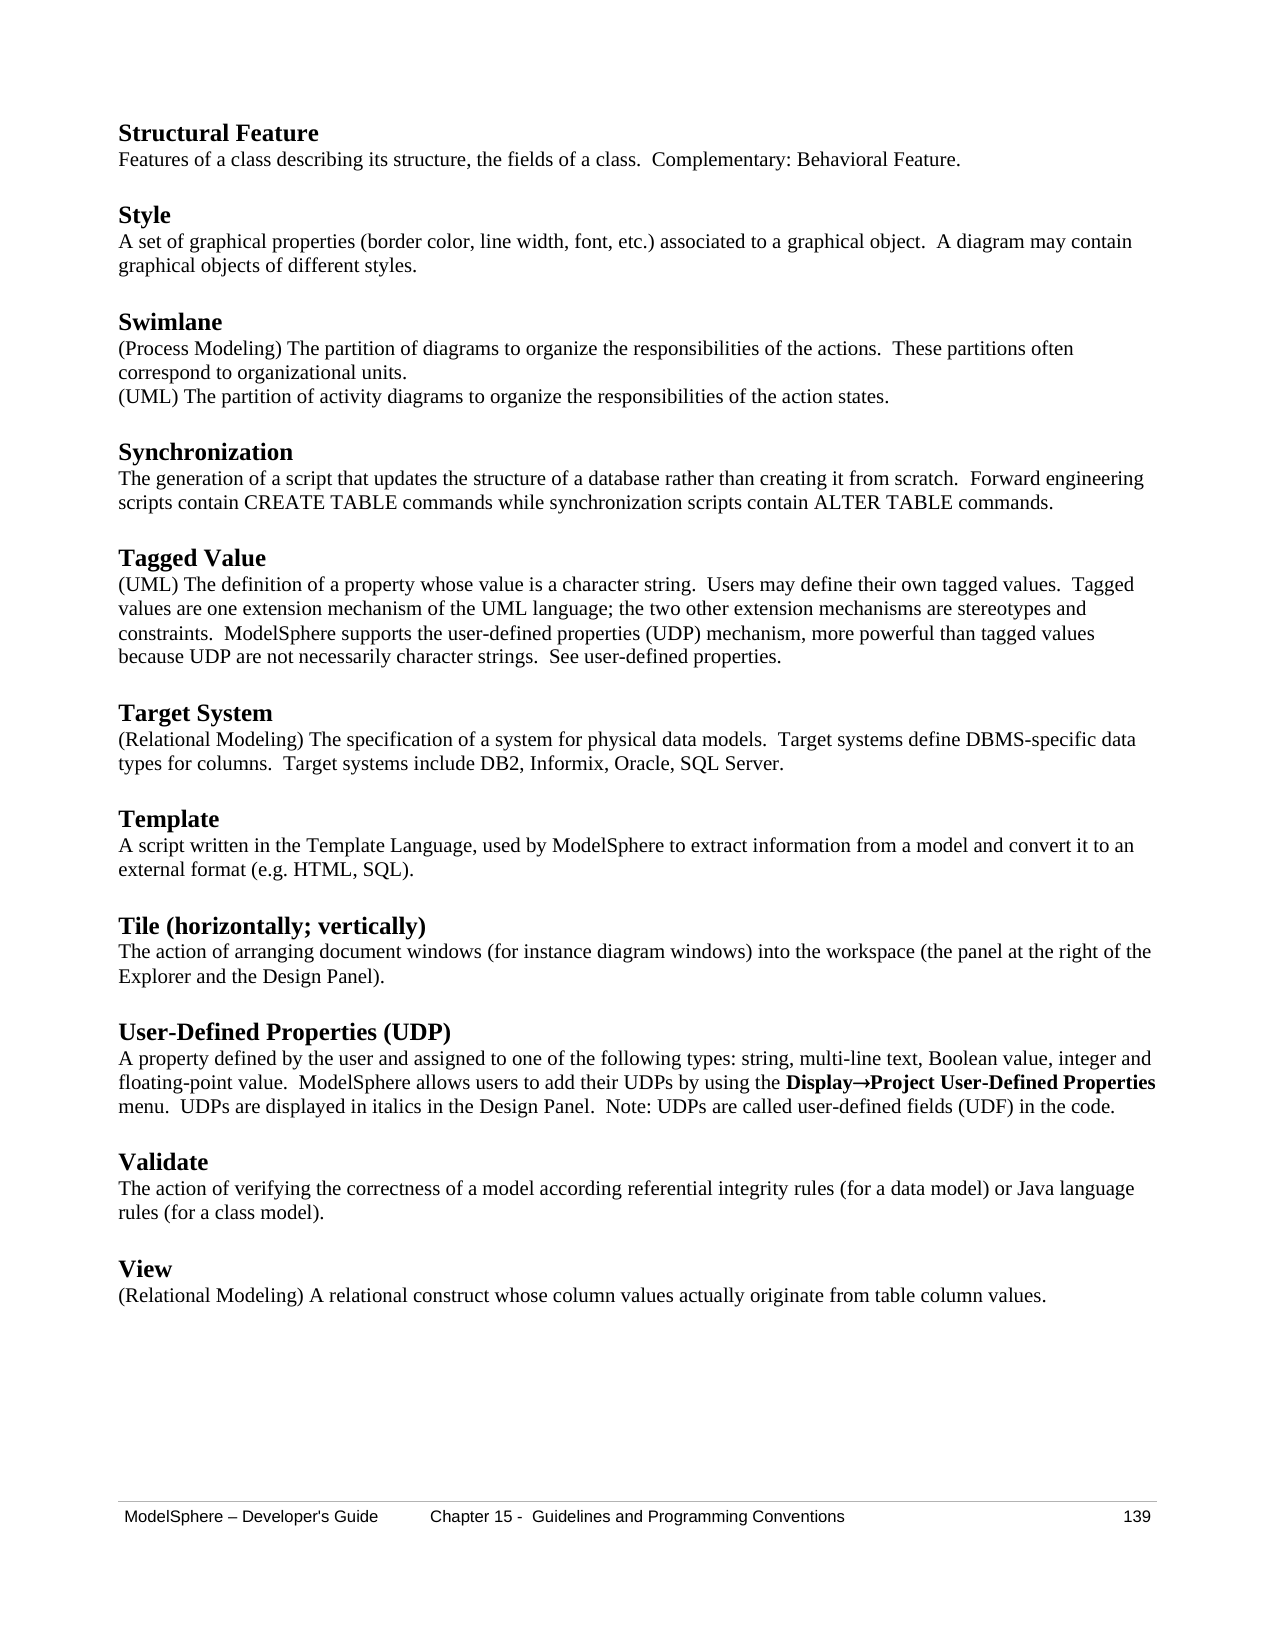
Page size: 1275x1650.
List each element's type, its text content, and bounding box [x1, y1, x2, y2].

text (UML) The partition of activity diagrams to organize the responsibilities of the action states. [118, 384, 1157, 408]
text (Process Modeling) The partition of diagrams to organize the responsibilities of the actions. These partitions often correspond to organizational units. [118, 336, 1157, 384]
text The action of arranging document windows (for instance diagram windows) into the workspace (the panel at the right of the Explorer and the Design Panel). [118, 939, 1157, 988]
text Style [118, 200, 1157, 229]
text Template [118, 804, 1157, 833]
text Tile (horizontally; vertically) [118, 911, 1157, 939]
text User-Defined Properties (UDP) [118, 1017, 1157, 1046]
text A script written in the Template Language, used by ModelSphere to extract information from a model and convert it to an external format (e.g. HTML, SQL). [118, 833, 1157, 881]
text The generation of a script that updates the structure of a database rather than creating it from scratch. Forward engineering scripts contain CREATE TABLE commands while synchronization scripts contain ALTER TABLE commands. [118, 466, 1157, 514]
text Tagged Value [118, 543, 1157, 572]
text (Relational Modeling) The specification of a system for physical data models. Target systems define DBMS-specific data types for columns. Target systems include DB2, Informix, Oracle, SQL Server. [118, 727, 1157, 775]
text Target System [118, 698, 1157, 727]
text Synchronization [118, 437, 1157, 466]
text Validate [118, 1147, 1157, 1176]
text (Relational Modeling) A relational construct whose column values actually originate from table column values. [118, 1283, 1157, 1307]
text Structural Feature [118, 118, 1157, 147]
text A set of graphical properties (border color, line width, font, etc.) associated to a graphical object. A diagram may contain graphical objects of different styles. [118, 229, 1157, 277]
text View [118, 1254, 1157, 1283]
text (UML) The definition of a property whose value is a character string. Users may define their own tagged values. Tagged values are one extension mechanism of the UML language; the two other extension mechanisms are stereotypes and constraints. ModelSphere supports the user-defined properties (UDP) mechanism, more powerful than tagged values because UDP are not necessarily character strings. See user-defined properties. [118, 572, 1157, 668]
text A property defined by the user and assigned to one of the following types: string, multi-line text, Boolean value, integer and floating-point value. ModelSphere allows users to add their UDPs by using the DisplayProject User-Defined Properties menu. UDPs are displayed in italics in the Design Panel. Note: UDPs are called user-defined fields (UDF) in the code. [118, 1046, 1157, 1118]
text The action of verifying the correctness of a model according referential integrity rules (for a data model) or Java language rules (for a class model). [118, 1176, 1157, 1224]
text Swimlane [118, 307, 1157, 336]
text Features of a class describing its structure, the fields of a class. Complementary: Behavioral Feature. [118, 147, 1157, 171]
